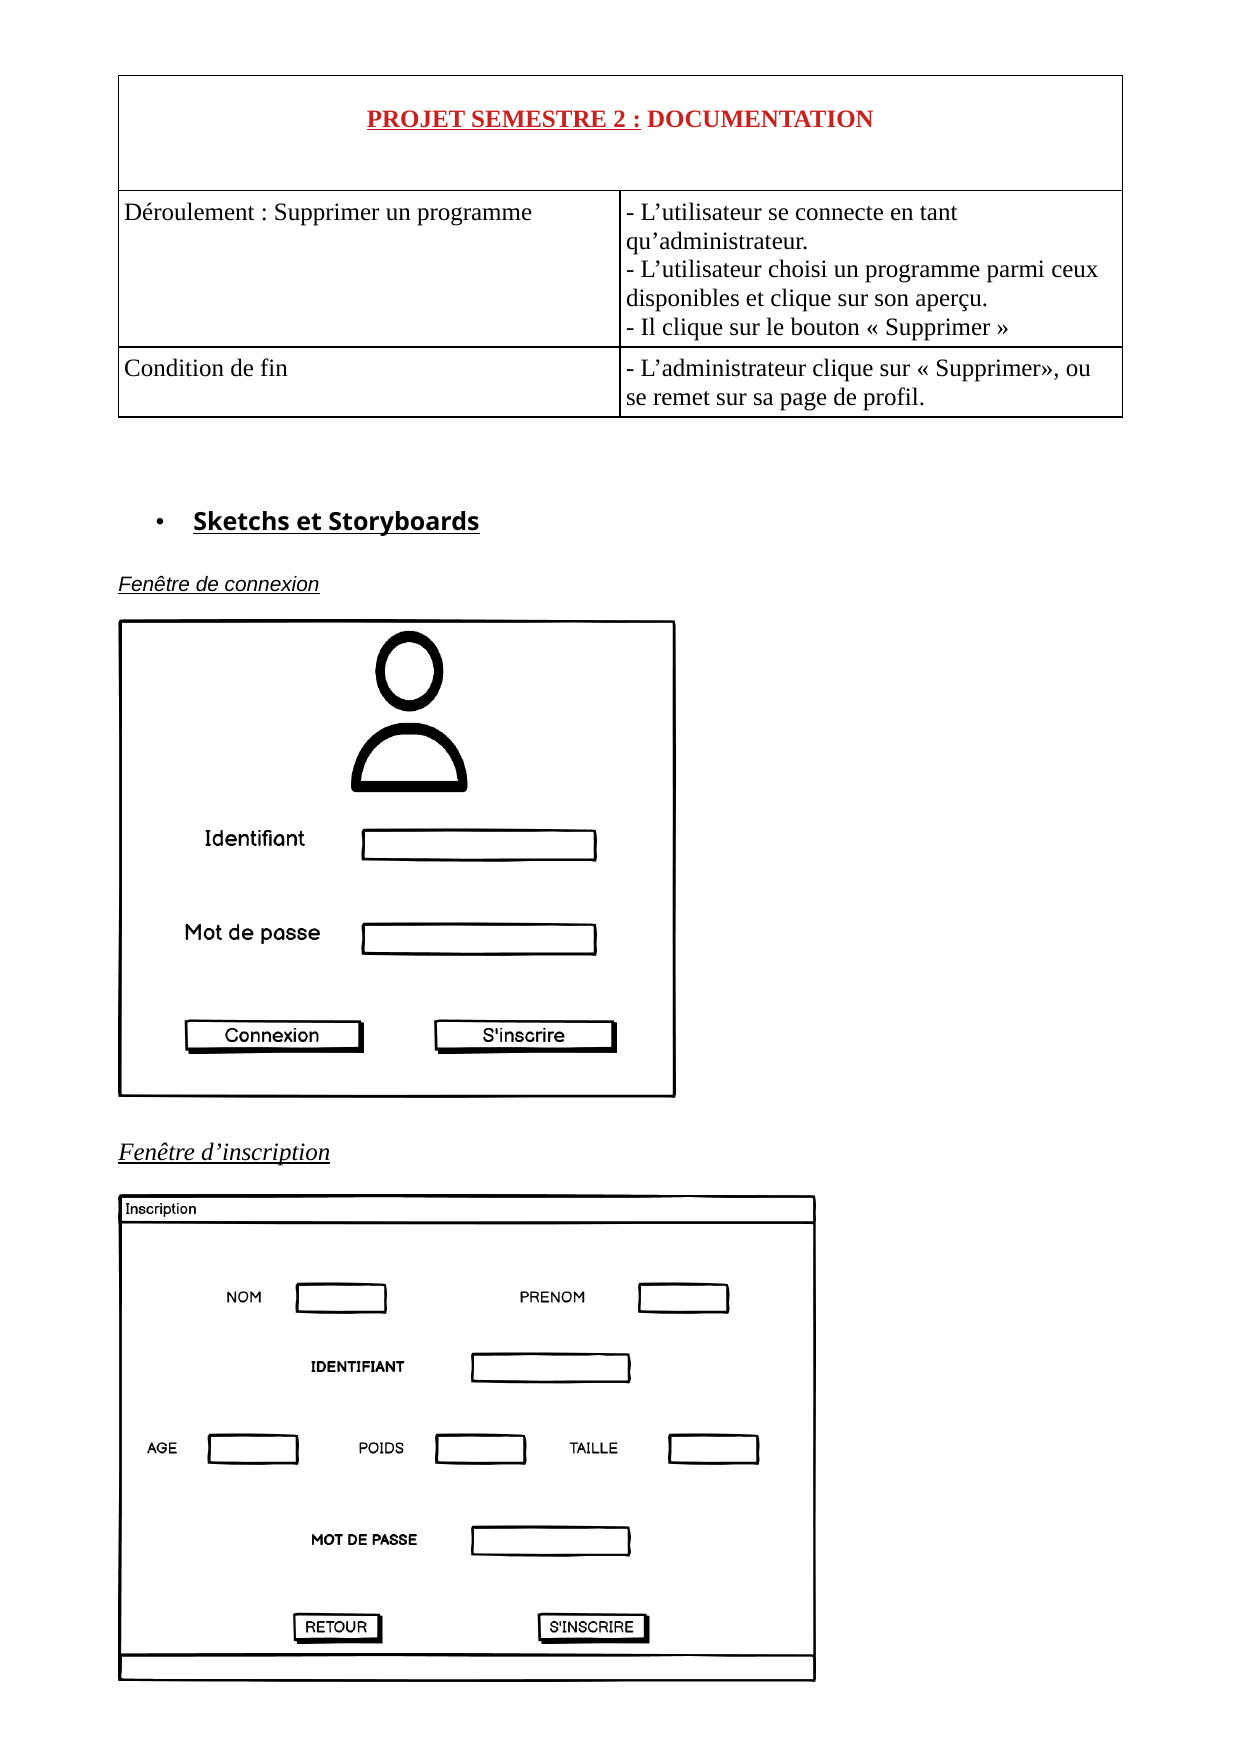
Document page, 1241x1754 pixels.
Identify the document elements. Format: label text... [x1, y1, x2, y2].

picture [118, 1194, 816, 1682]
table_cell Condition de fin [119, 348, 619, 416]
text Fenêtre d’inscription [118, 1137, 1122, 1166]
table_header Déroulement : Supprimer un programme [119, 191, 619, 346]
picture [118, 619, 676, 1098]
table_cell - L’administrateur clique sur « Supprimer», ou se remet sur sa page de profil. [621, 348, 1122, 416]
text Fenêtre de connexion [118, 572, 1122, 596]
list Sketchs et Storyboards [156, 504, 1122, 538]
table_header - L’utilisateur se connecte en tant qu’administrateur. - L’utilisateur choisi un programme parmi ceux disponibles et clique sur son aperçu. - Il clique sur le bouton « Supprimer » [621, 191, 1122, 346]
